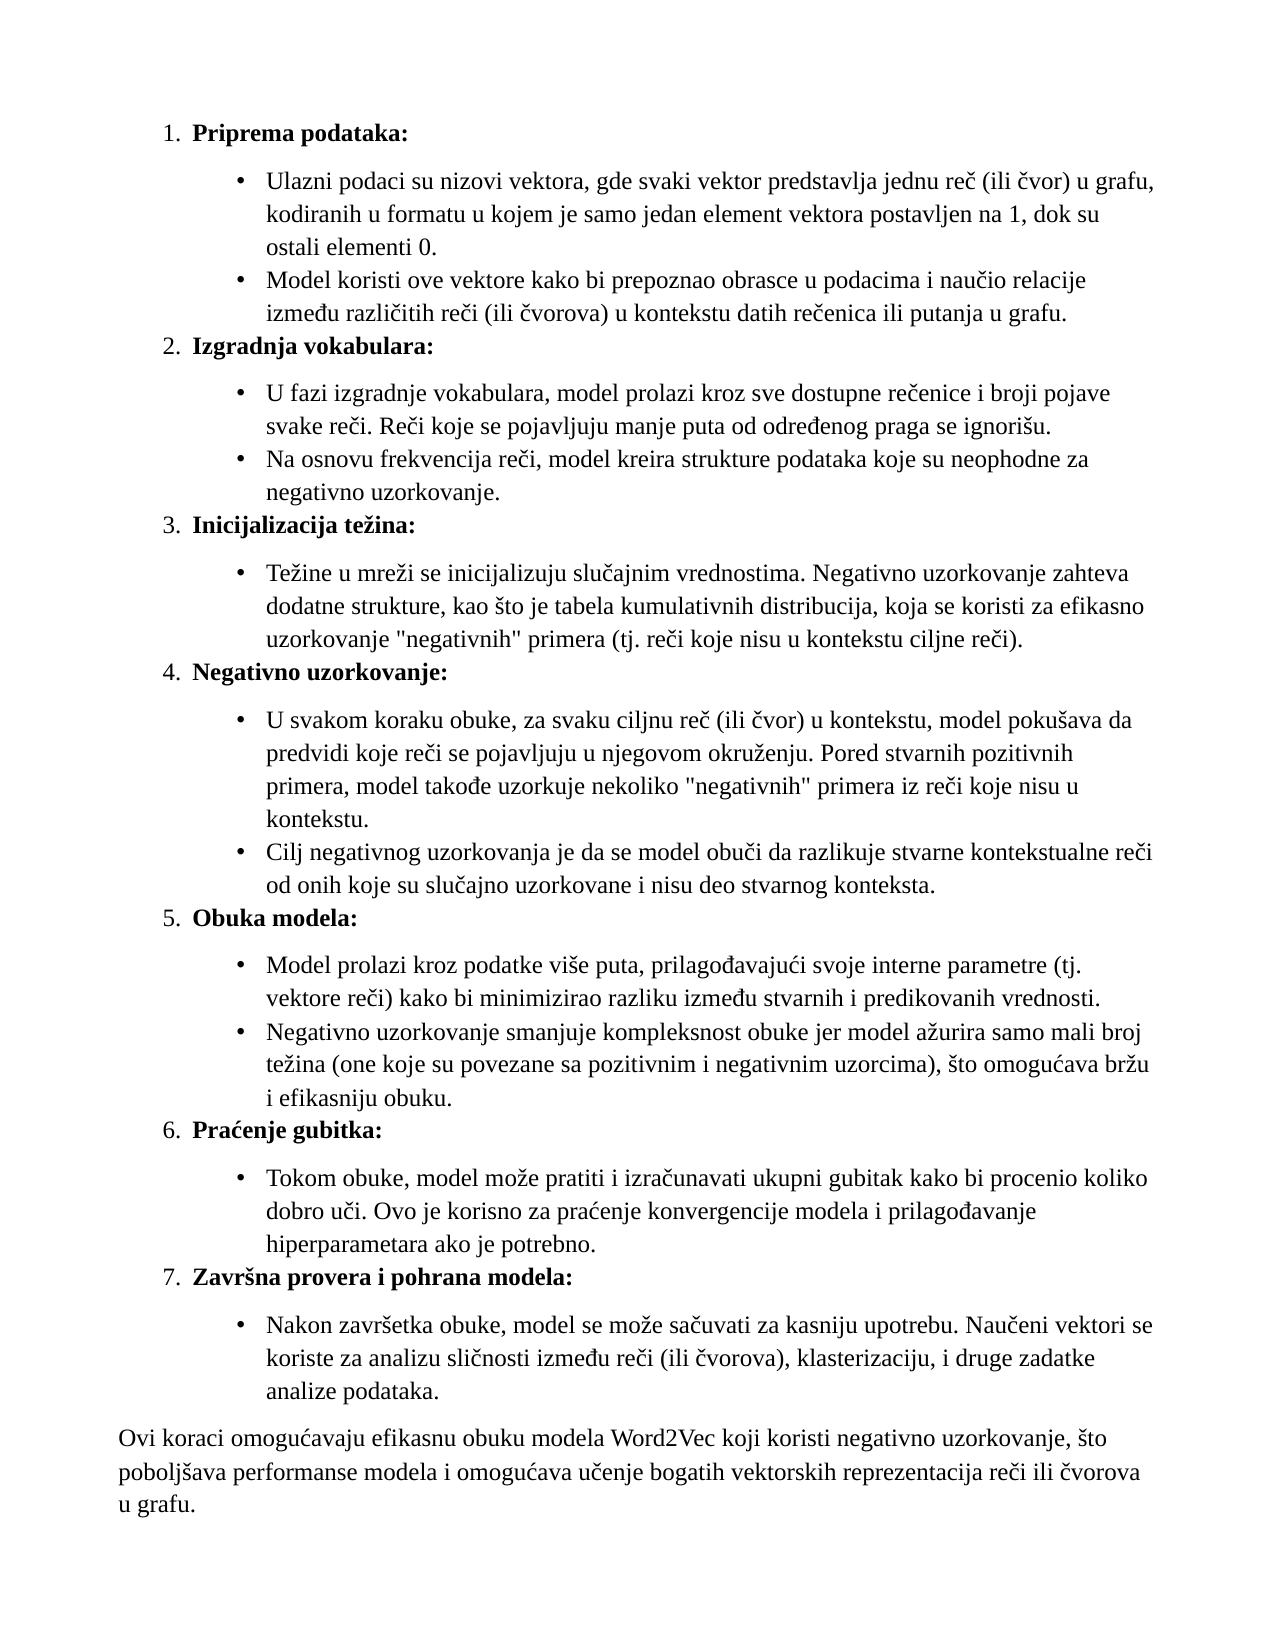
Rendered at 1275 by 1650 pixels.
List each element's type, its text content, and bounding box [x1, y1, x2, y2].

list Inicijalizacija težina: [162, 511, 1157, 539]
list U svakom koraku obuke, za svaku ciljnu reč (ili čvor) u kontekstu, model pokušava da predvidi koje reči se pojavljuju u njegovom okruženju. Pored stvarnih pozitivnih primera, model takođe uzorkuje nekoliko "negativnih" primera iz reči koje nisu u kontekstu. [236, 705, 1157, 833]
list Priprema podataka: [162, 118, 1157, 147]
list Cilj negativnog uzorkovanja je da se model obuči da razlikuje stvarne kontekstualne reči od onih koje su slučajno uzorkovane i nisu deo stvarnog konteksta. [236, 837, 1157, 899]
list Ulazni podaci su nizovi vektora, gde svaki vektor predstavlja jednu reč (ili čvor) u grafu, kodiranih u formatu u kojem je samo jedan element vektora postavljen na 1, dok su ostali elementi 0. [236, 166, 1157, 261]
list Model koristi ove vektore kako bi prepoznao obrasce u podacima i naučio relacije između različitih reči (ili čvorova) u kontekstu datih rečenica ili putanja u grafu. [236, 265, 1157, 327]
list Negativno uzorkovanje smanjuje kompleksnost obuke jer model ažurira samo mali broj težina (one koje su povezane sa pozitivnim i negativnim uzorcima), što omogućava bržu i efikasniju obuku. [236, 1017, 1157, 1111]
list Izgradnja vokabulara: [162, 331, 1157, 359]
list Model prolazi kroz podatke više puta, prilagođavajući svoje interne parametre (tj. vektore reči) kako bi minimizirao razliku između stvarnih i predikovanih vrednosti. [236, 951, 1157, 1012]
list Težine u mreži se inicijalizuju slučajnim vrednostima. Negativno uzorkovanje zahteva dodatne strukture, kao što je tabela kumulativnih distribucija, koja se koristi za efikasno uzorkovanje "negativnih" primera (tj. reči koje nisu u kontekstu ciljne reči). [236, 558, 1157, 653]
list Tokom obuke, model može pratiti i izračunavati ukupni gubitak kako bi procenio koliko dobro uči. Ovo je korisno za praćenje konvergencije modela i prilagođavanje hiperparametara ako je potrebno. [236, 1163, 1157, 1258]
list Na osnovu frekvencija reči, model kreira strukture podataka koje su neophodne za negativno uzorkovanje. [236, 444, 1157, 506]
list Negativno uzorkovanje: [162, 657, 1157, 686]
list U fazi izgradnje vokabulara, model prolazi kroz sve dostupne rečenice i broji pojave svake reči. Reči koje se pojavljuju manje puta od određenog praga se ignorišu. [236, 378, 1157, 440]
list Nakon završetka obuke, model se može sačuvati za kasniju upotrebu. Naučeni vektori se koriste za analizu sličnosti između reči (ili čvorova), klasterizaciju, i druge zadatke analize podataka. [236, 1310, 1157, 1405]
list Završna provera i pohrana modela: [162, 1262, 1157, 1291]
text Ovi koraci omogućavaju efikasnu obuku modela Word2Vec koji koristi negativno uzorkovanje, što poboljšava performanse modela i omogućava učenje bogatih vektorskih reprezentacija reči ili čvorova u grafu. [118, 1423, 1157, 1518]
list Praćenje gubitka: [162, 1116, 1157, 1144]
list Obuka modela: [162, 903, 1157, 932]
